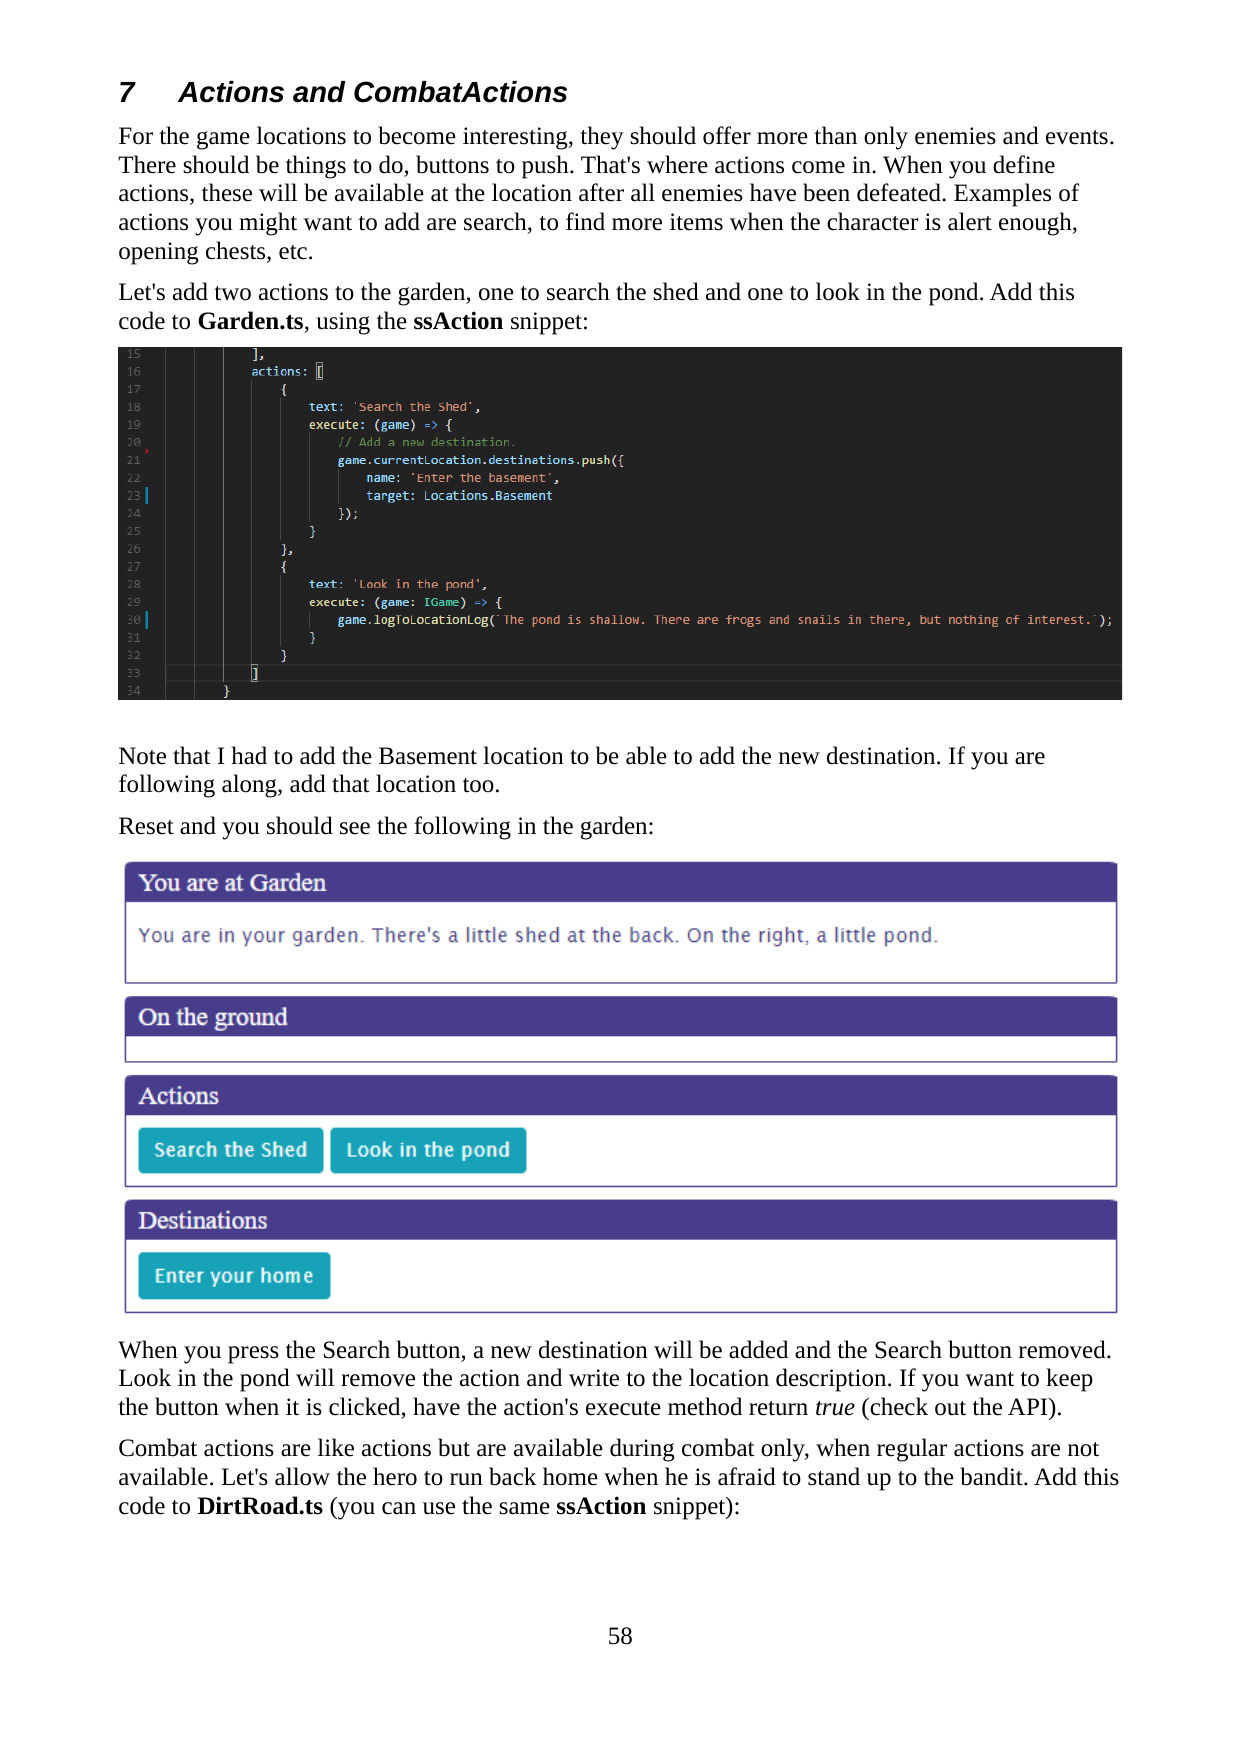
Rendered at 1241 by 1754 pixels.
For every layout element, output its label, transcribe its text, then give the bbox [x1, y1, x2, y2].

text For the game locations to become interesting, they should offer more than only enemies and events. There should be things to do, buttons to push. That's where actions come in. When you define actions, these will be available at the location after all enemies have been defeated. Examples of actions you might want to add are search, to find more items when the character is alert enough, opening chests, etc. [118, 121, 1122, 265]
text Let's add two actions to the garden, one to search the shed and one to look in the pond. Add this code to Garden.ts, using the ssAction snippet: [118, 277, 1122, 335]
text When you press the Search button, a new destination will be added and the Search button removed. Look in the pond will remove the action and write to the location description. If you want to keep the button when it is clicked, have the action's execute method return true (check out the API). [118, 1335, 1122, 1421]
subtitle Actions and CombatActions [118, 75, 1122, 108]
text Reset and you should see the following in the garden: [118, 811, 1122, 839]
text Note that I had to add the Basement location to be able to add the new destination. If you are following along, add that location too. [118, 741, 1122, 798]
text Combat actions are like actions but are available during combat only, when regular actions are not available. Let's allow the hero to run back home when he is afraid to stand up to the bandit. Add this code to DirtRoad.ts (you can use the same ssAction snippet): [118, 1433, 1122, 1520]
